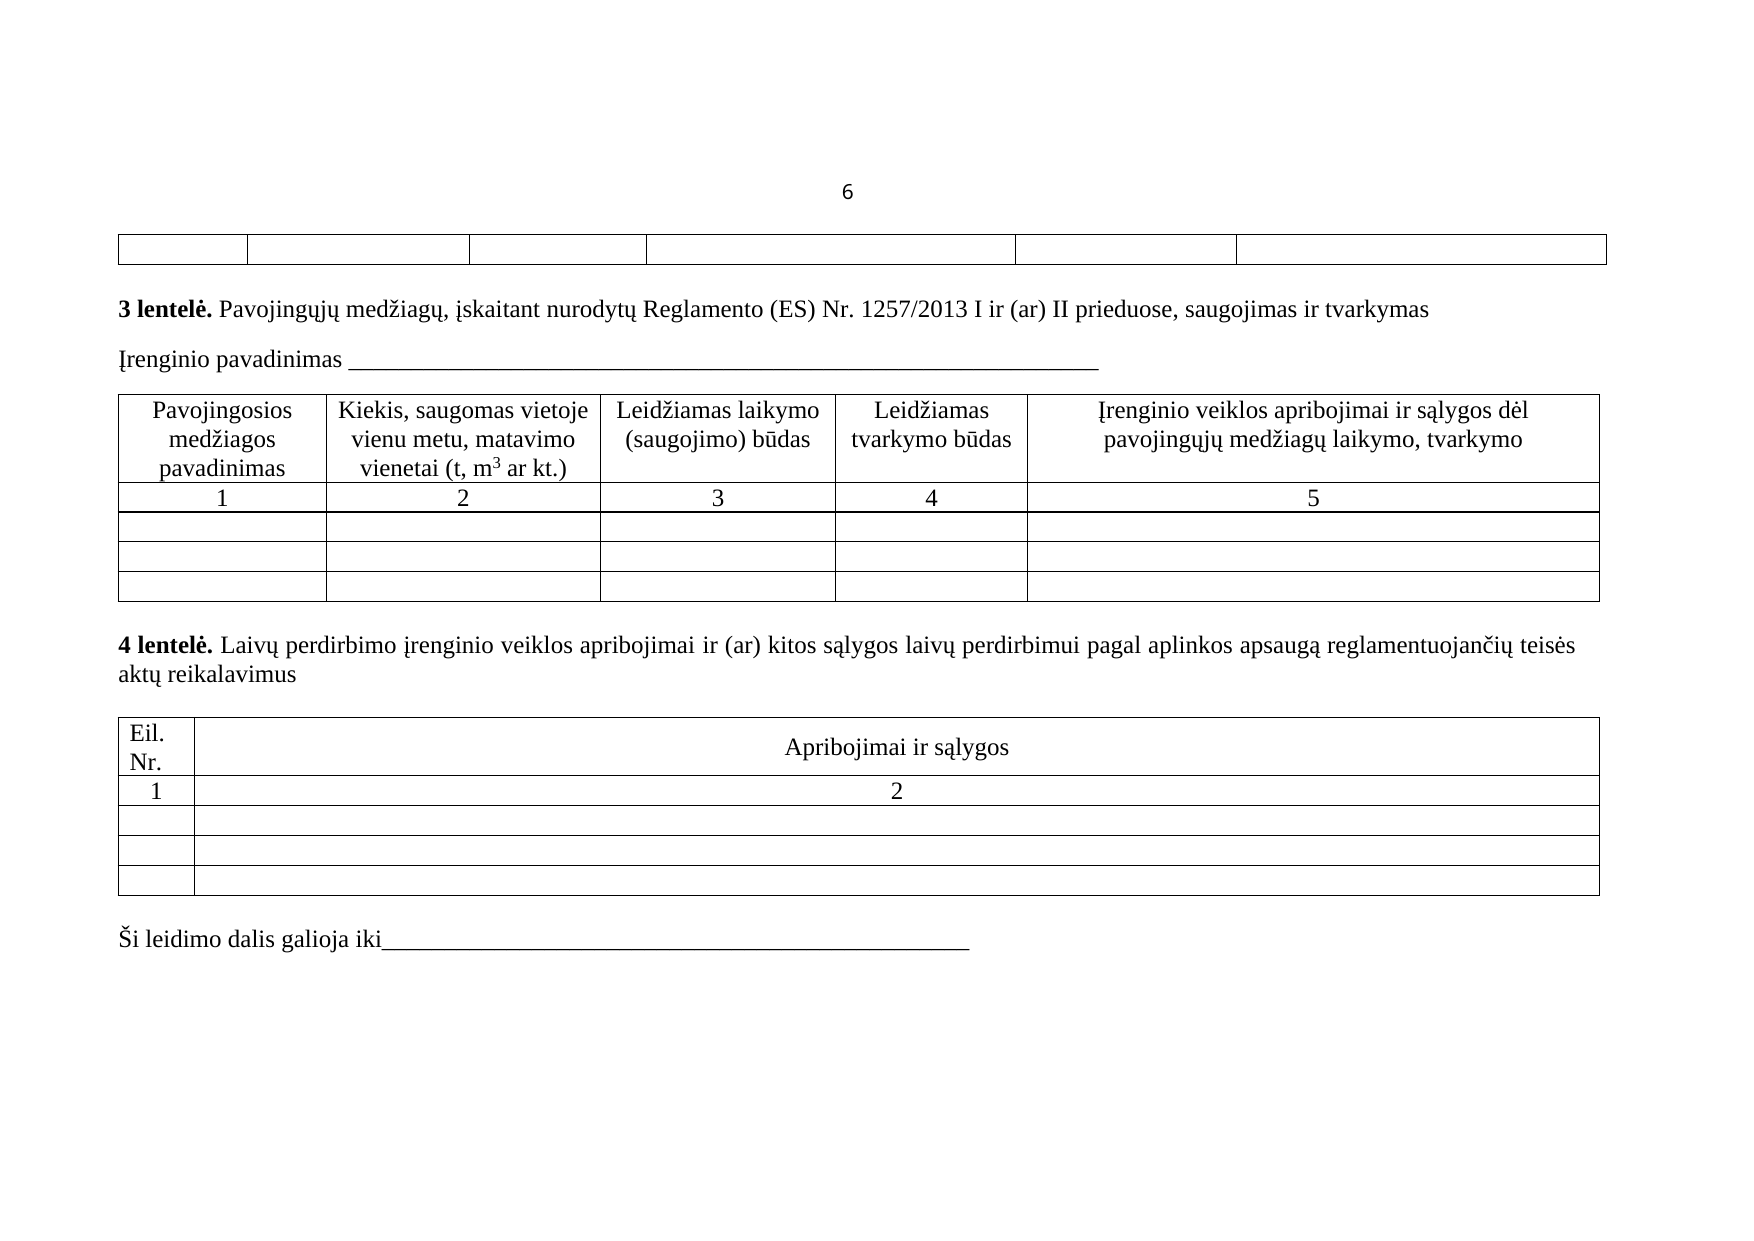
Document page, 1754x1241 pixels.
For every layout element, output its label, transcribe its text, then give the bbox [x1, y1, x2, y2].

table_cell [195, 806, 1599, 835]
table_cell 2 [195, 776, 1599, 805]
table_cell [601, 572, 835, 601]
table_cell [647, 235, 1015, 264]
table_cell [195, 866, 1599, 894]
table_cell [327, 542, 600, 571]
table_cell [836, 572, 1027, 601]
table_cell [601, 542, 835, 571]
text Ši leidimo dalis galioja iki_______________________________________________ [118, 924, 1577, 953]
table_cell [119, 836, 194, 865]
table_cell [1016, 235, 1236, 264]
table_cell [119, 572, 326, 601]
table_cell [119, 542, 326, 571]
table_cell [470, 235, 646, 264]
table_header Pavojingosios medžiagos pavadinimas [119, 395, 326, 482]
table_cell [836, 542, 1027, 571]
table_cell [1028, 513, 1599, 541]
table_cell [1237, 235, 1606, 264]
table_header Leidžiamas laikymo (saugojimo) būdas [601, 395, 835, 482]
table_header Kiekis, saugomas vietoje vienu metu, matavimo vienetai (t, m3 ar kt.) [327, 395, 600, 482]
table_header Leidžiamas tvarkymo būdas [836, 395, 1027, 482]
text 4 lentelė. Laivų perdirbimo įrenginio veiklos apribojimai ir (ar) kitos sąlygos laivų perdirbimui pagal aplinkos apsaugą reglamentuojančių teisės aktų reikalavimus [118, 631, 1577, 688]
table_cell [1028, 542, 1599, 571]
table_cell [1028, 572, 1599, 601]
table_cell [327, 513, 600, 541]
text 3 lentelė. Pavojingųjų medžiagų, įskaitant nurodytų Reglamento (ES) Nr. 1257/2013 I ir (ar) II prieduose, saugojimas ir tvarkymas [118, 294, 1577, 322]
table_cell [836, 513, 1027, 541]
table_header Eil. Nr. [119, 718, 194, 775]
table_cell [119, 866, 194, 894]
table_cell 5 [1028, 483, 1599, 511]
table_header Apribojimai ir sąlygos [195, 718, 1599, 775]
text Įrenginio pavadinimas ____________________________________________________________ [118, 344, 1577, 373]
table_cell 1 [119, 776, 194, 805]
table_cell [248, 235, 469, 264]
table_cell 1 [119, 483, 326, 511]
table_cell [601, 513, 835, 541]
table_header Įrenginio veiklos apribojimai ir sąlygos dėl pavojingųjų medžiagų laikymo, tvarkymo [1028, 395, 1599, 482]
table_cell 2 [327, 483, 600, 511]
table_cell [119, 235, 247, 264]
table_cell 4 [836, 483, 1027, 511]
table_cell [327, 572, 600, 601]
table_cell [119, 806, 194, 835]
table_cell [119, 513, 326, 541]
table_cell 3 [601, 483, 835, 511]
table_cell [195, 836, 1599, 865]
